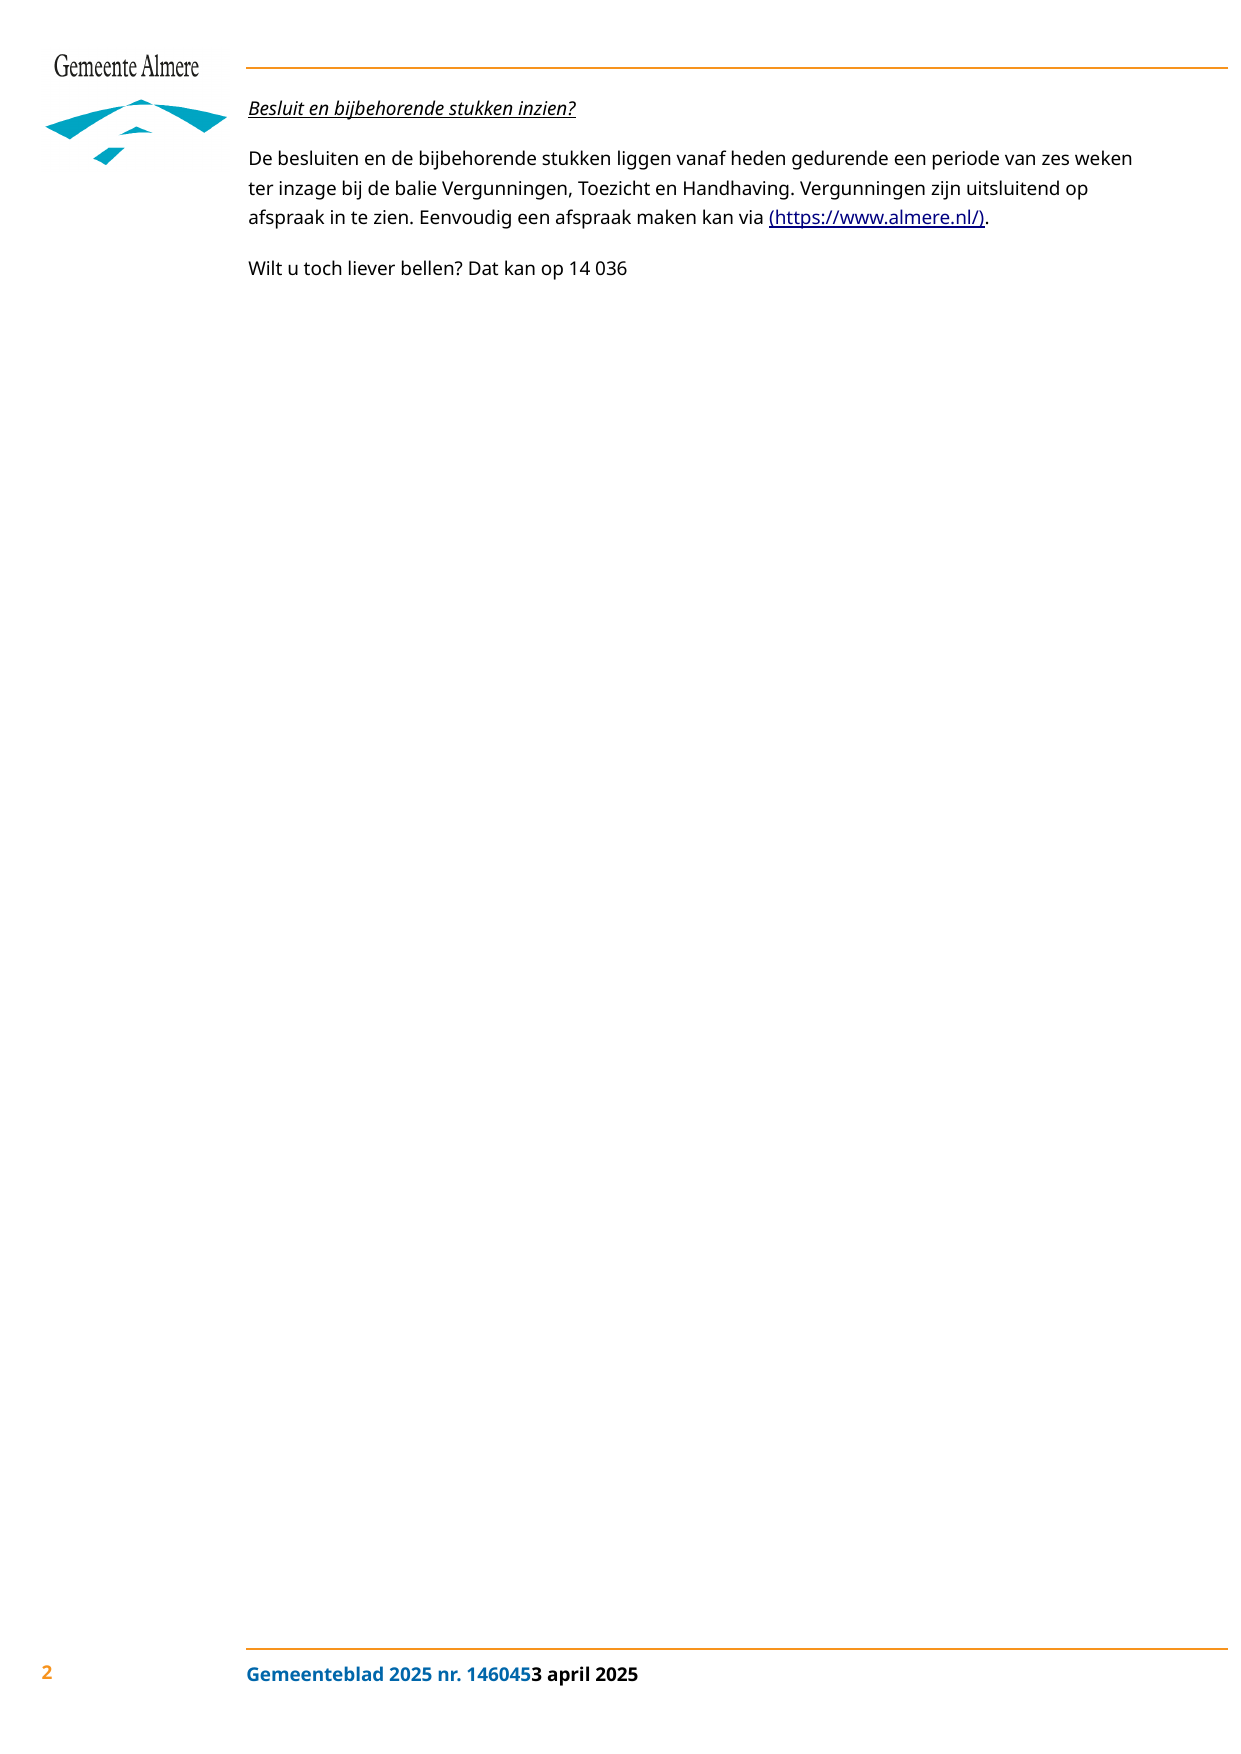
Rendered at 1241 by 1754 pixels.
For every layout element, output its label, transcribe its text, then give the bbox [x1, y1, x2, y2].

text Wilt u toch liever bellen? Dat kan op 14 036 [248, 255, 1152, 281]
text Besluit en bijbehorende stukken inzien? [248, 95, 1152, 121]
text De besluiten en de bijbehorende stukken liggen vanaf heden gedurende een periode van zes weken ter inzage bij de balie Vergunningen, Toezicht en Handhaving. Vergunningen zijn uitsluitend op afspraak in te zien. Eenvoudig een afspraak maken kan via (https://www.almere.nl/). [248, 145, 1152, 230]
picture [41, 47, 231, 172]
